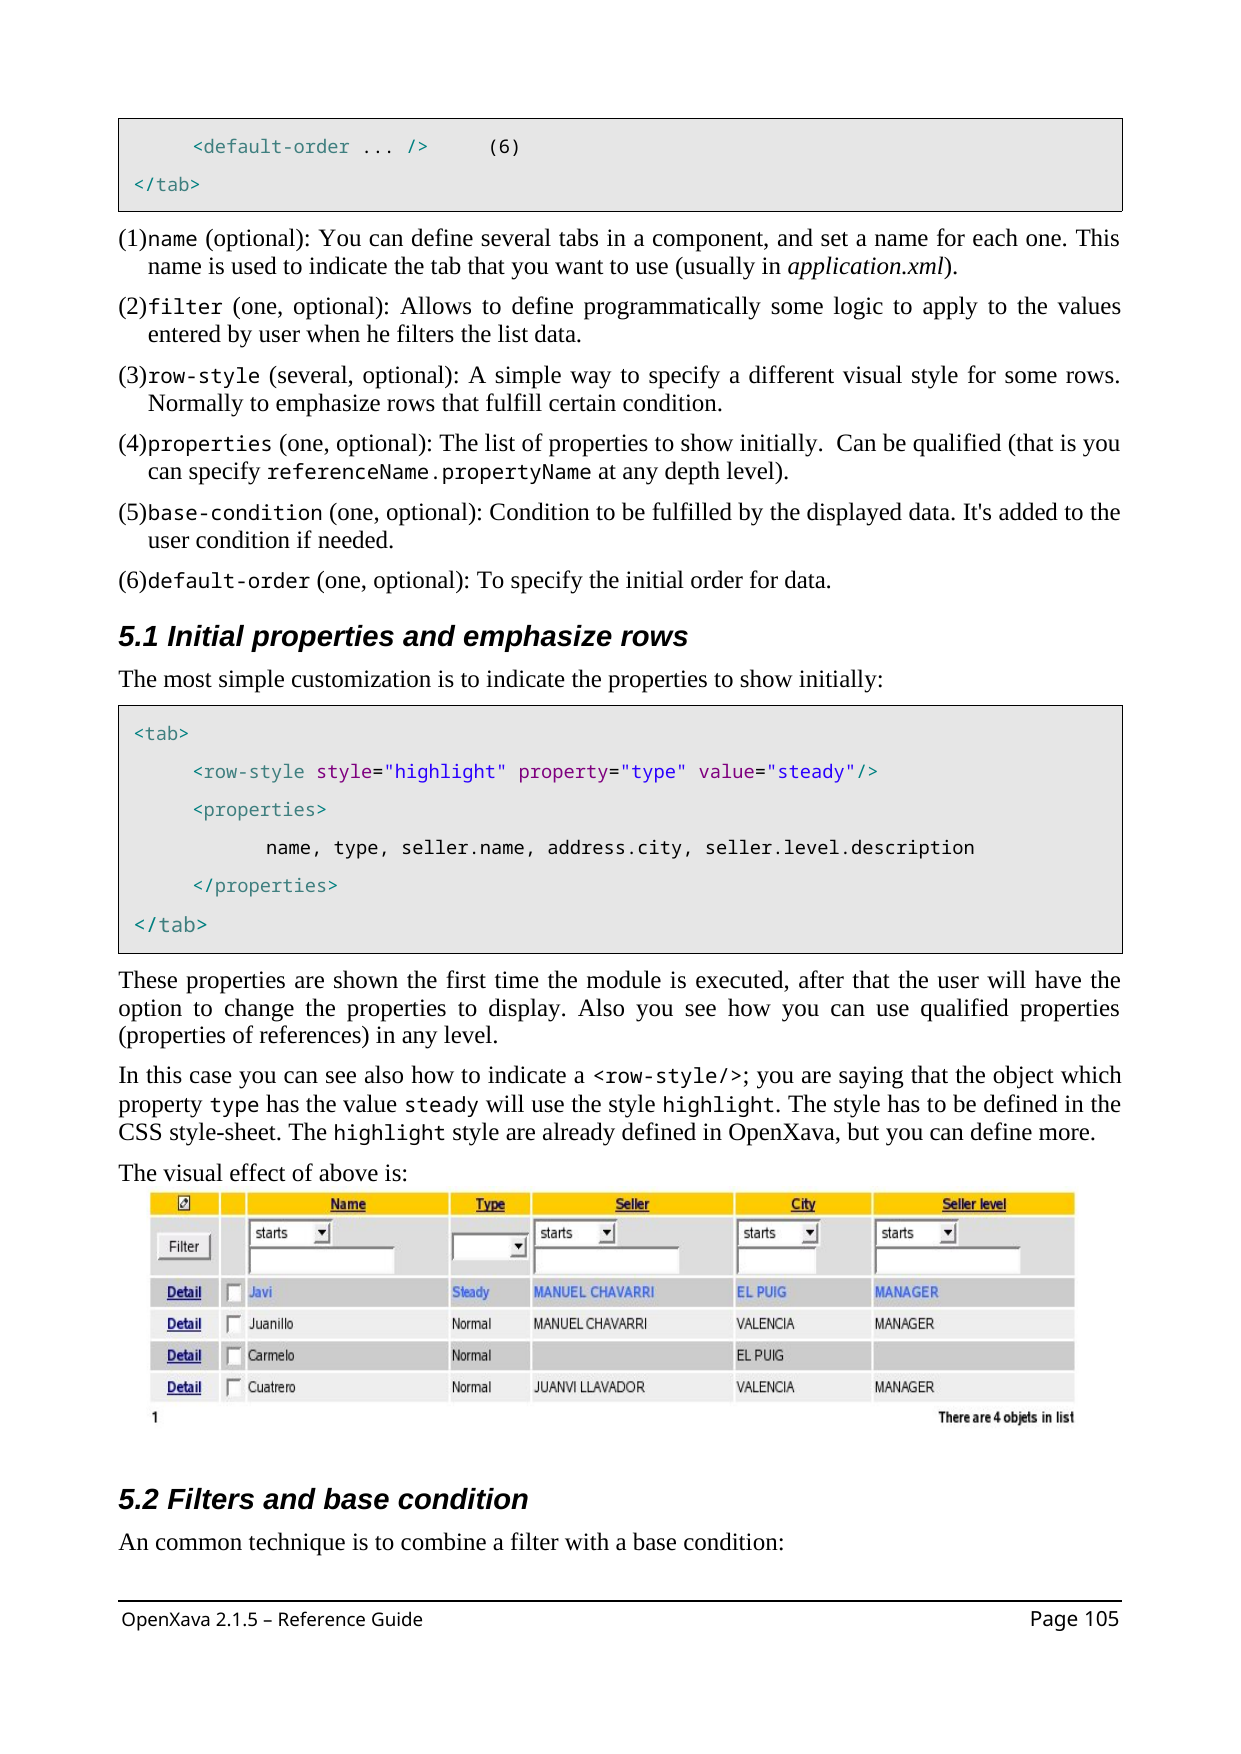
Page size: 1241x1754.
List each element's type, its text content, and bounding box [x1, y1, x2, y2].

list filter (one, optional): Allows to define programmatically some logic to apply to the values entered by user when he filters the list data. [118, 292, 1122, 348]
text </properties> [119, 857, 1122, 895]
text <row-style style="highlight" property="type" value="steady"/> [119, 743, 1122, 781]
subtitle Initial properties and emphasize rows [118, 620, 1122, 653]
list row-style (several, optional): A simple way to specify a different visual style for some rows. Normally to emphasize rows that fulfill certain condition. [118, 361, 1122, 417]
text <properties> [119, 781, 1122, 819]
text </tab> [119, 156, 1122, 211]
subtitle Filters and base condition [118, 1483, 1122, 1516]
text <default-order ... /> (6) [119, 119, 1122, 156]
list properties (one, optional): The list of properties to show initially. Can be qualified (that is you can specify referenceName.propertyName at any depth level). [118, 429, 1122, 486]
text </tab> [119, 895, 1122, 953]
text The visual effect of above is: [118, 1159, 1122, 1186]
list default-order (one, optional): To specify the initial order for data. [118, 567, 1122, 595]
text In this case you can see also how to indicate a <row-style/>; you are saying that the object which property type has the value steady will use the style highlight. The style has to be defined in the CSS style-sheet. The highlight style are already defined in OpenXava, but you can define more. [118, 1062, 1122, 1146]
text name, type, seller.name, address.city, seller.level.description [119, 819, 1122, 857]
text An common technique is to combine a filter with a base condition: [118, 1528, 1122, 1556]
list name (optional): You can define several tabs in a component, and set a name for each one. This name is used to indicate the tab that you want to use (usually in application.xml). [118, 224, 1122, 280]
text The most simple customization is to indicate the properties to show initially: [118, 665, 1122, 693]
text These properties are shown the first time the module is executed, after that the user will have the option to change the properties to display. Also you see how you can use qualified properties (properties of references) in any level. [118, 966, 1122, 1049]
text <tab> [119, 706, 1122, 743]
picture [146, 1186, 1079, 1431]
list base-condition (one, optional): Condition to be fulfilled by the displayed data. It's added to the user condition if needed. [118, 498, 1122, 554]
